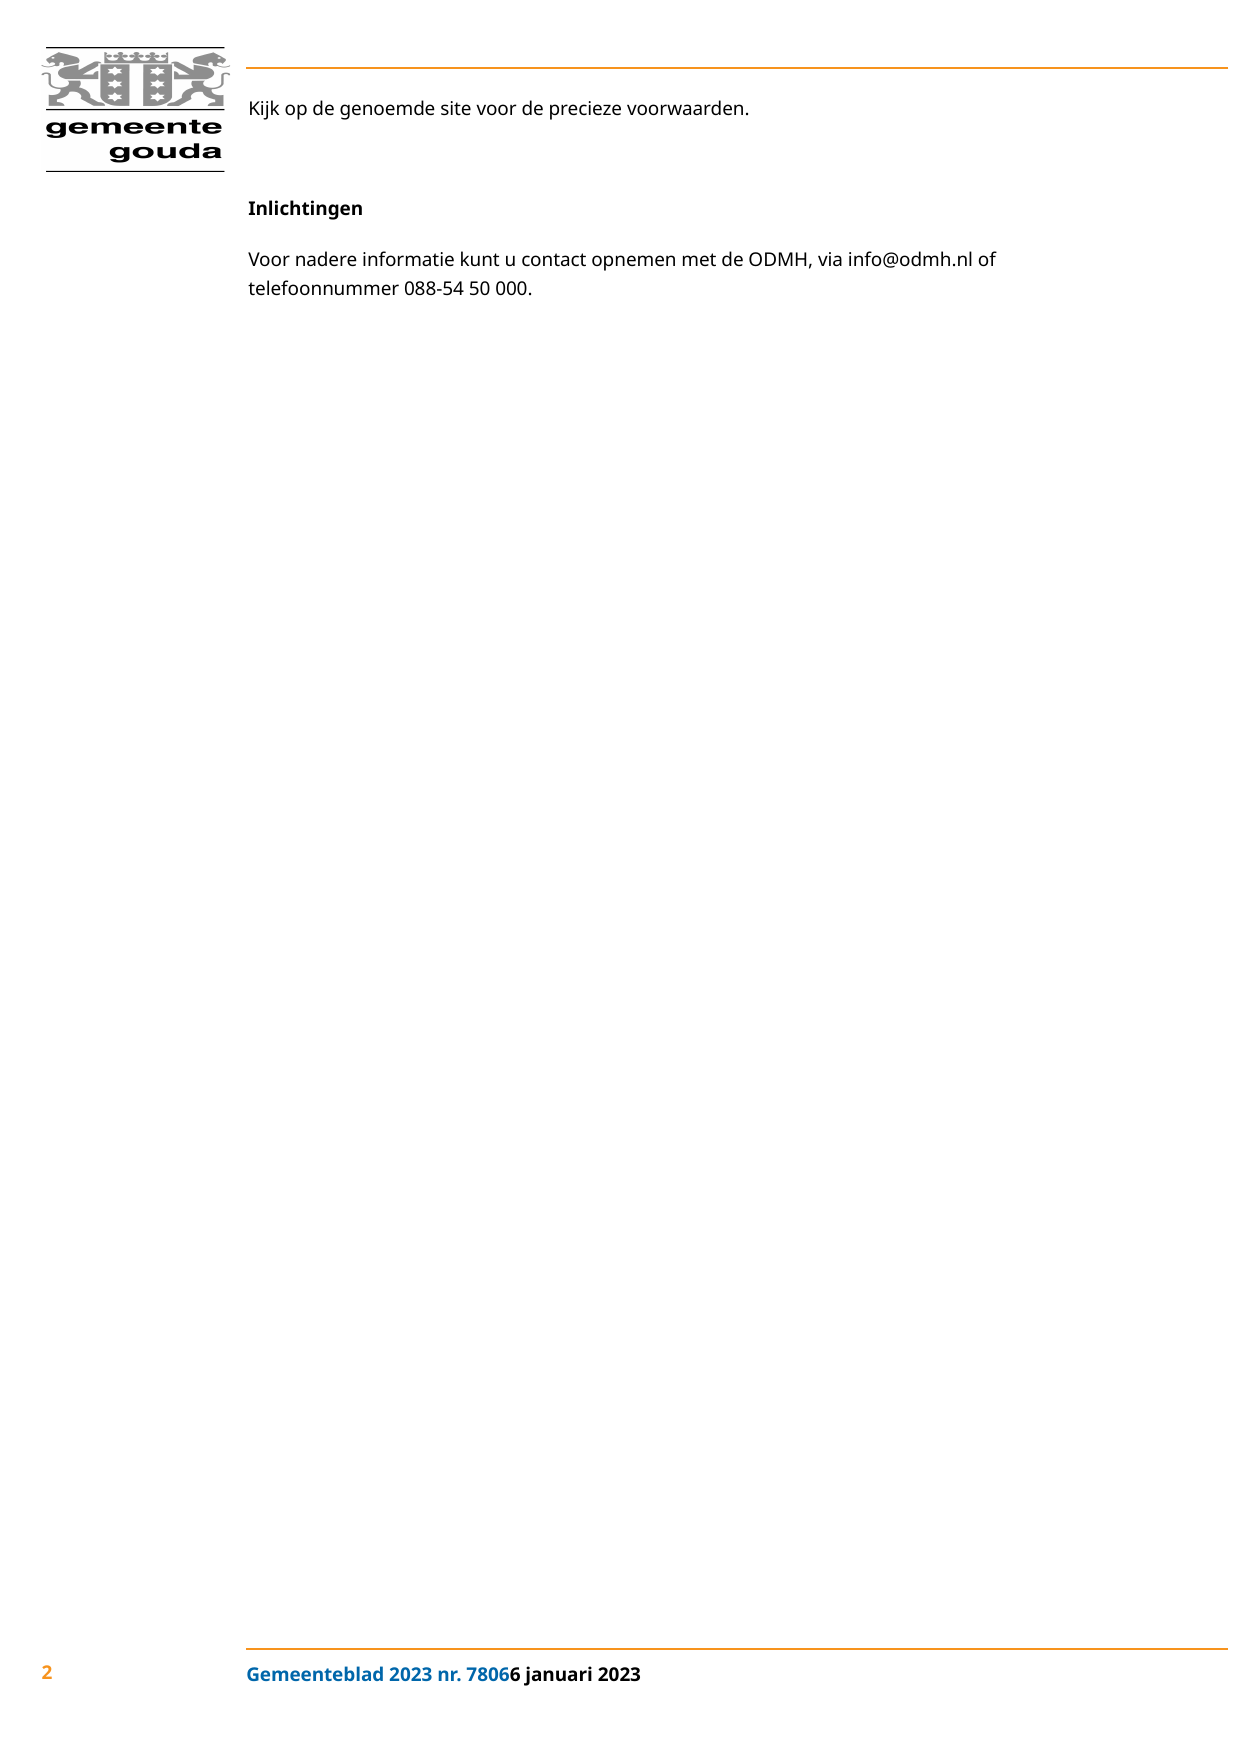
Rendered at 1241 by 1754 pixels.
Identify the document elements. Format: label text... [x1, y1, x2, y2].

text Inlichtingen [248, 196, 1152, 221]
text Voor nadere informatie kunt u contact opnemen met de ODMH, via info@odmh.nl of telefoonnummer 088-54 50 000. [248, 246, 1152, 301]
picture [41, 47, 231, 172]
text Kijk op de genoemde site voor de precieze voorwaarden. [248, 95, 1152, 121]
